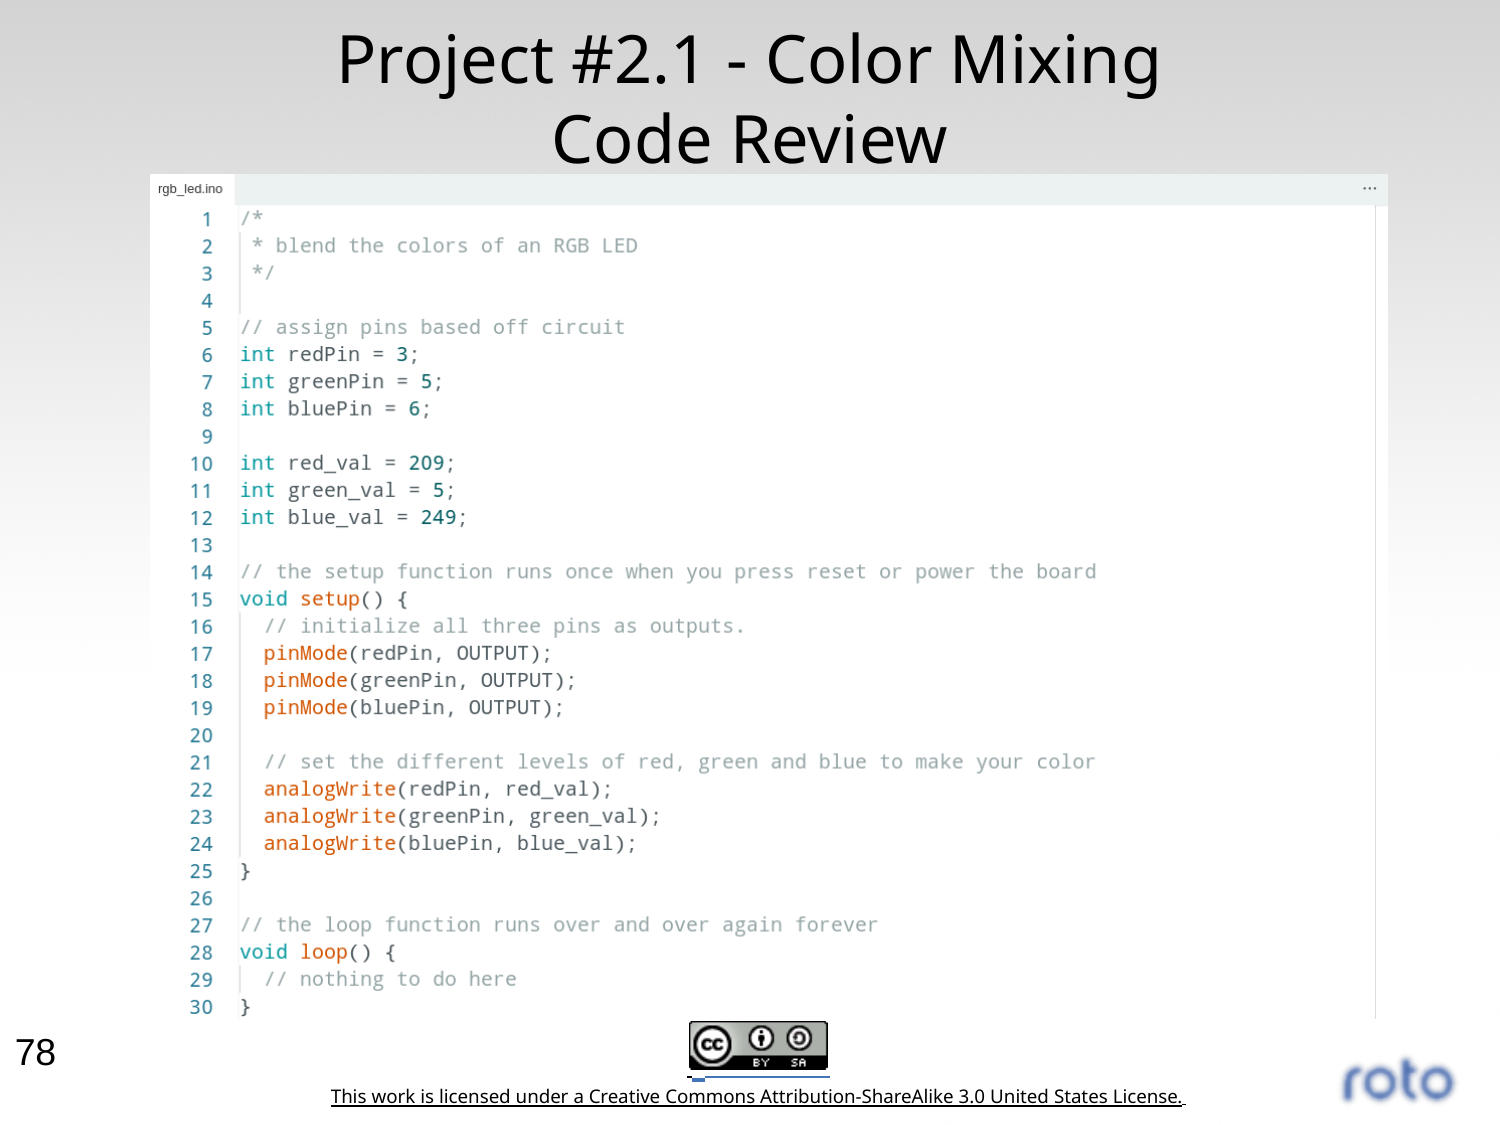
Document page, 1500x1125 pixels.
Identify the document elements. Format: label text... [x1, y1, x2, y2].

picture [0, 0, 1500, 1125]
title Project #2.1 - Color Mixing Code Review [112, 2, 1388, 190]
